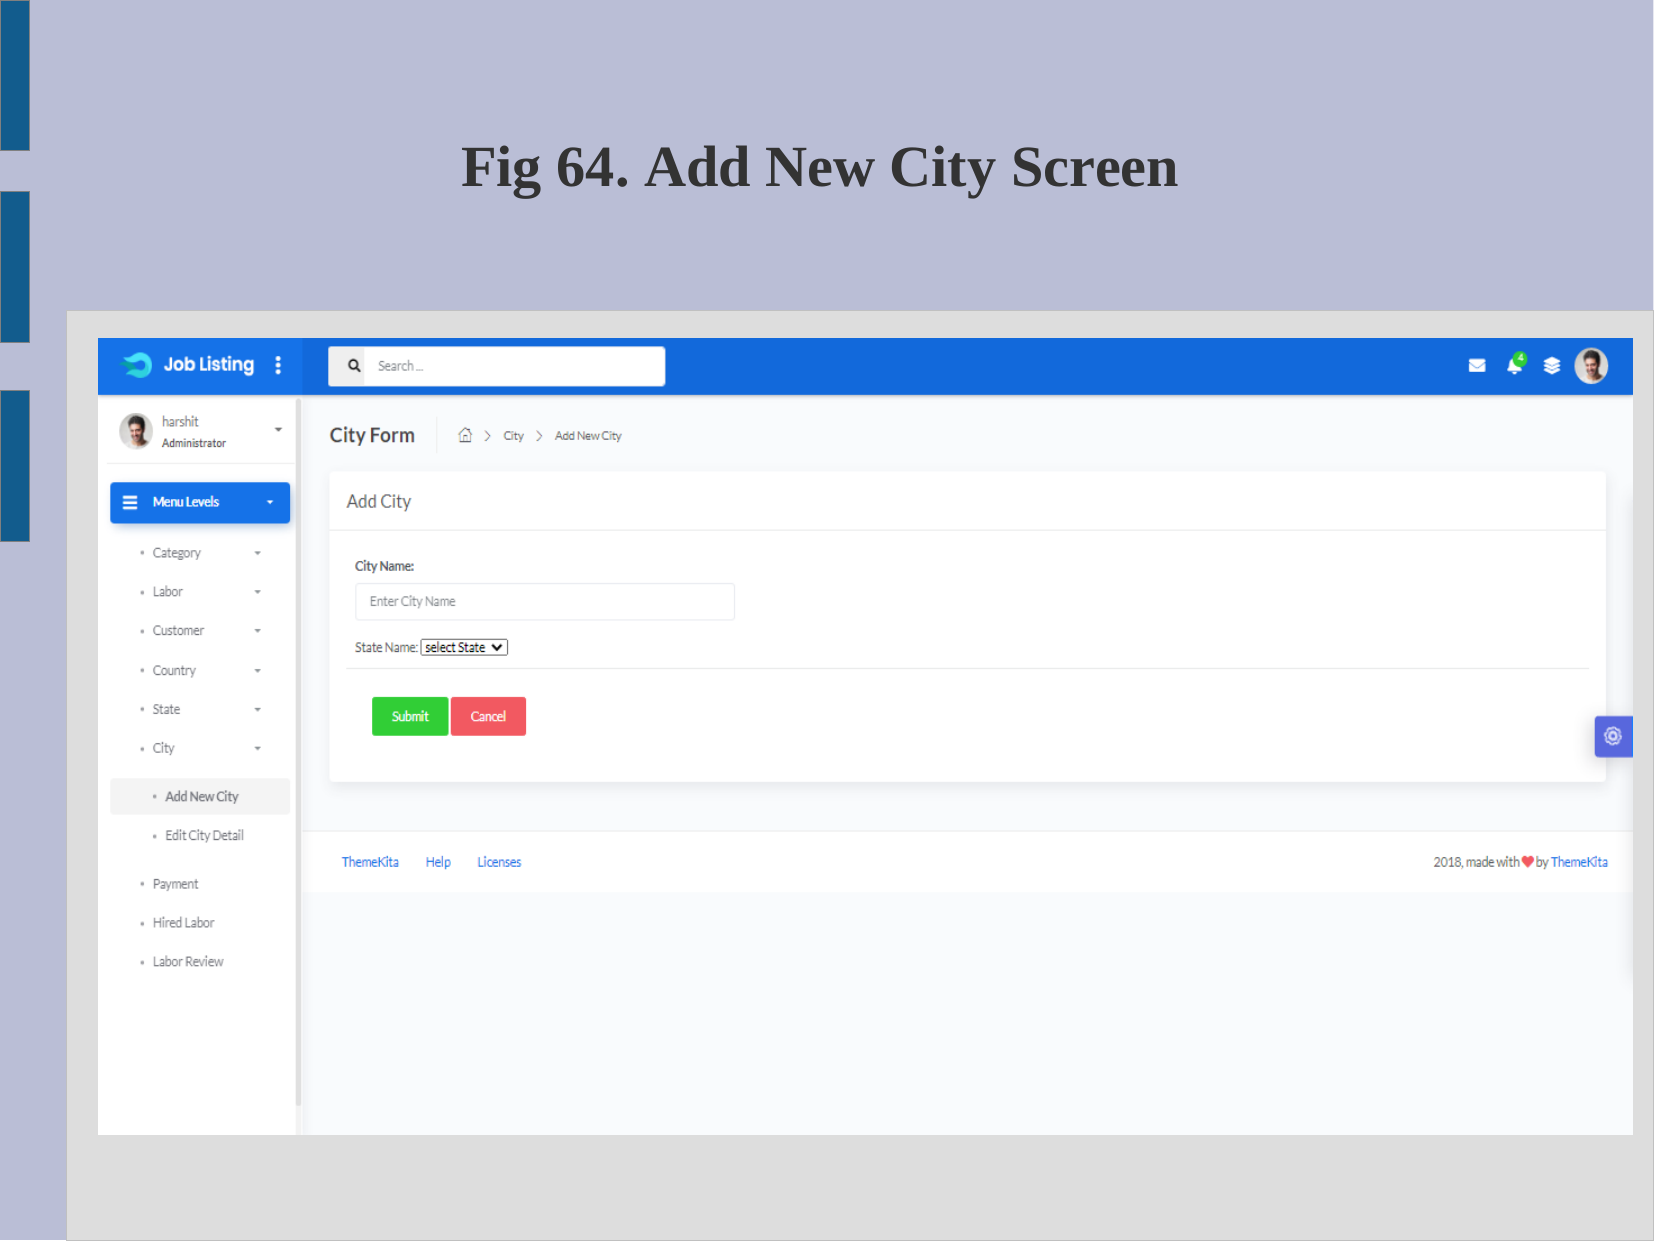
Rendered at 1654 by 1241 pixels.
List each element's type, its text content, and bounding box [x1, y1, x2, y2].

picture [98, 338, 1633, 1135]
title Fig 64. Add New City Screen [121, 62, 1534, 271]
